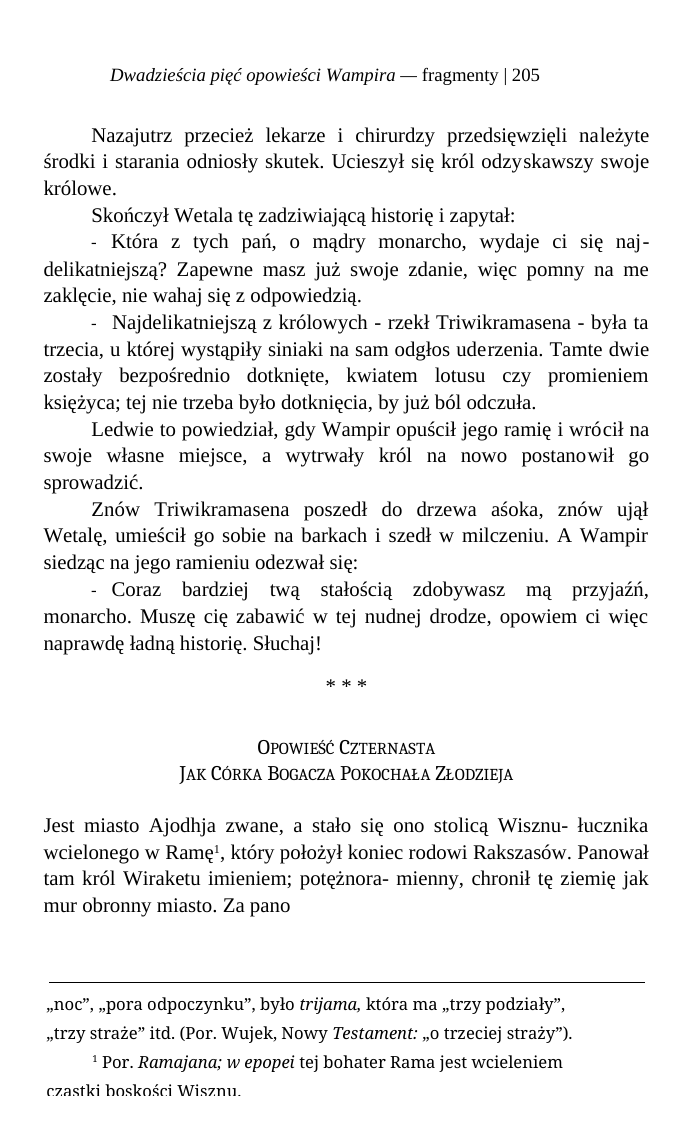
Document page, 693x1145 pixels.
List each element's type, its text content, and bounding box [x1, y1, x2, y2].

list Coraz bardziej twą stałością zdobywasz mą przyjaźń, monarcho. Muszę cię zabawić w tej nudnej drodze, opowiem ci więc naprawdę ładną historię. Słuchaj! [43, 577, 649, 654]
text Opowieść Czternasta [43, 736, 649, 760]
text Dwadzieścia pięć opowieści Wampira — fragmenty | 205 [43, 64, 649, 86]
text Ledwie to powiedział, gdy Wampir opuścił jego ramię i wró­cił na swoje własne miejsce, a wytrwały król na nowo postano­wił go sprowadzić. [43, 417, 649, 494]
text Jak Córka Bogacza Pokochała Złodzieja [43, 762, 649, 786]
list Najdelikatniejszą z królowych - rzekł Triwikramasena - była ta trzecia, u której wystąpiły siniaki na sam odgłos ude­rzenia. Tamte dwie zostały bezpośrednio dotknięte, kwiatem lotusu czy promieniem księżyca; tej nie trzeba było dotknięcia, by już ból odczuła. [43, 310, 649, 414]
text * * * [43, 674, 649, 698]
text Nazajutrz przecież lekarze i chirurdzy przedsięwzięli na­leżyte środki i starania odniosły skutek. Ucieszył się król odzy­skawszy swoje królowe. [43, 123, 649, 200]
text „trzy straże” itd. (Por. Wujek, Nowy Testament: „o trzeciej straży”). [46, 1021, 649, 1044]
list Która z tych pań, o mądry monarcho, wydaje ci się naj­delikatniejszą? Zapewne masz już swoje zdanie, więc pomny na me zaklęcie, nie wahaj się z odpowiedzią. [43, 229, 649, 307]
text Jest miasto Ajodhja zwane, a stało się ono stolicą Wisznu- łucznika wcielonego w Ramę1, który położył koniec rodowi Rakszasów. Panował tam król Wiraketu imieniem; potężnora- mienny, chronił tę ziemię jak mur obronny miasto. Za pano­ [43, 813, 649, 917]
text cząstki boskości Wisznu. [46, 1079, 649, 1095]
text 1 Por. Ramajana; w epopei tej bohater Rama jest wcieleniem [46, 1050, 649, 1073]
text Znów Triwikramasena poszedł do drzewa aśoka, znów ujął Wetalę, umieścił go sobie na barkach i szedł w milczeniu. A Wampir siedząc na jego ramieniu odezwał się: [43, 497, 649, 574]
text Skończył Wetala tę zadziwiającą historię i zapytał: [43, 203, 649, 227]
text „noc”, „pora odpoczynku”, było trijama, która ma „trzy podziały”, [46, 992, 649, 1015]
